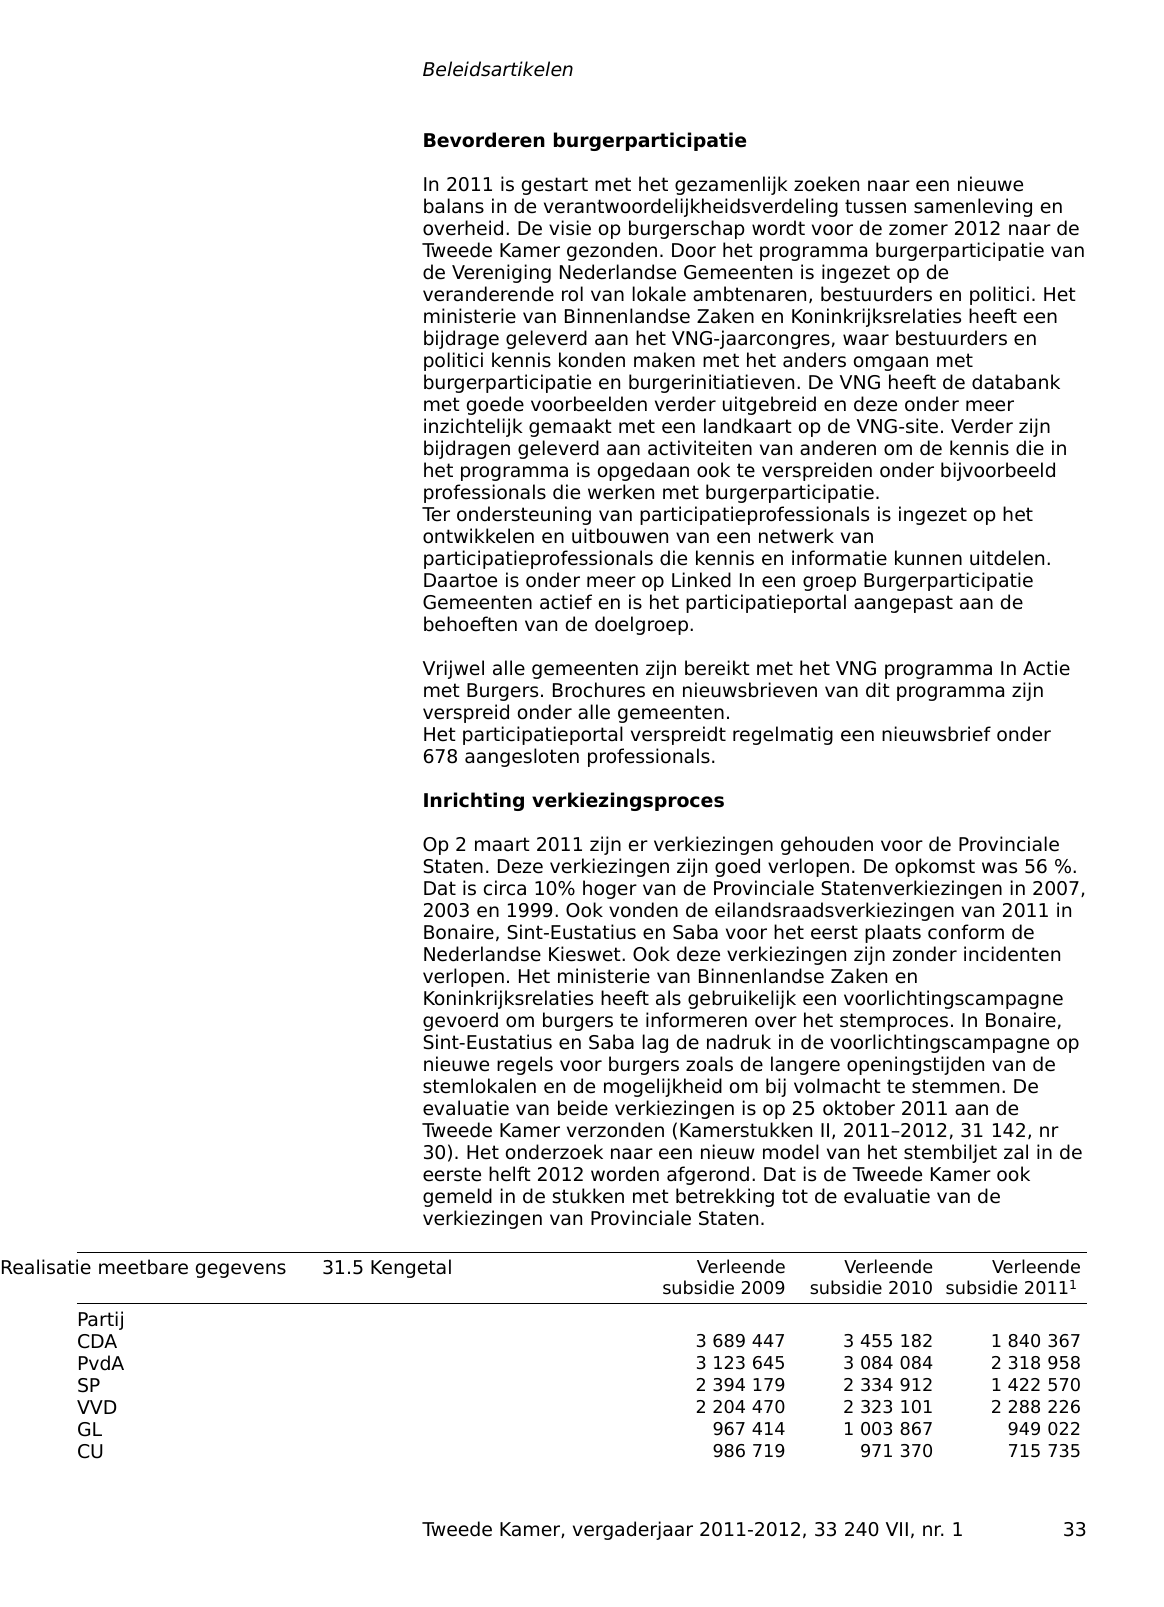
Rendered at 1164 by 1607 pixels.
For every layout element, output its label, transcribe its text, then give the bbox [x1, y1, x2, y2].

table_cell 2 288 226 [939, 1397, 1087, 1419]
table_cell 949 022 [939, 1419, 1087, 1441]
subtitle Inrichting verkiezingsproces [422, 790, 1087, 812]
table_cell 971 370 [791, 1441, 939, 1463]
table_cell 3 123 645 [644, 1353, 791, 1375]
table_cell 2 394 179 [644, 1375, 791, 1397]
table_cell Partij [77, 1304, 644, 1331]
text In 2011 is gestart met het gezamenlijk zoeken naar een nieuwe balans in de verantwoordelijkheidsverdeling tussen samenleving en overheid. De visie op burgerschap wordt voor de zomer 2012 naar de Tweede Kamer gezonden. Door het programma burgerparticipatie van de Vereniging Nederlandse Gemeenten is ingezet op de veranderende rol van lokale ambtenaren, bestuurders en politici. Het ministerie van Binnenlandse Zaken en Koninkrijksrelaties heeft een bijdrage geleverd aan het VNG-jaarcongres, waar bestuurders en politici kennis konden maken met het anders omgaan met burgerparticipatie en burgerinitiatieven. De VNG heeft de databank met goede voorbeelden verder uitgebreid en deze onder meer inzichtelijk gemaakt met een landkaart op de VNG-site. Verder zijn bijdragen geleverd aan activiteiten van anderen om de kennis die in het programma is opgedaan ook te verspreiden onder bijvoorbeeld professionals die werken met burgerparticipatie. [422, 174, 1087, 504]
table_cell [644, 1304, 791, 1331]
table_cell 986 719 [644, 1441, 791, 1463]
table_cell PvdA [77, 1353, 644, 1375]
text Het participatieportal verspreidt regelmatig een nieuwsbrief onder 678 aangesloten professionals. [422, 724, 1087, 768]
table_header Verleende subsidie 20111 [939, 1253, 1087, 1303]
table_cell 3 455 182 [791, 1331, 939, 1353]
table_cell 2 323 101 [791, 1397, 939, 1419]
table_cell 2 204 470 [644, 1397, 791, 1419]
table_header Verleende subsidie 2010 [791, 1253, 939, 1303]
subtitle Bevorderen burgerparticipatie [422, 130, 1087, 152]
table_cell CU [77, 1441, 644, 1463]
text Ter ondersteuning van participatieprofessionals is ingezet op het ontwikkelen en uitbouwen van een netwerk van participatieprofessionals die kennis en informatie kunnen uitdelen. Daartoe is onder meer op Linked In een groep Burgerparticipatie Gemeenten actief en is het participatieportal aangepast aan de behoeften van de doelgroep. [422, 504, 1087, 636]
text Vrijwel alle gemeenten zijn bereikt met het VNG programma In Actie met Burgers. Brochures en nieuwsbrieven van dit programma zijn verspreid onder alle gemeenten. [422, 658, 1087, 724]
table_header 31.5 Kengetal [0, 1253, 644, 1303]
table_cell VVD [77, 1397, 644, 1419]
table_cell [939, 1304, 1087, 1331]
table_cell 1 422 570 [939, 1375, 1087, 1397]
table_cell 3 689 447 [644, 1331, 791, 1353]
table_cell 1 840 367 [939, 1331, 1087, 1353]
table_cell [791, 1304, 939, 1331]
text Op 2 maart 2011 zijn er verkiezingen gehouden voor de Provinciale Staten. Deze verkiezingen zijn goed verlopen. De opkomst was 56 %. Dat is circa 10% hoger van de Provinciale Statenverkiezingen in 2007, 2003 en 1999. Ook vonden de eilandsraadsverkiezingen van 2011 in Bonaire, Sint-Eustatius en Saba voor het eerst plaats conform de Nederlandse Kieswet. Ook deze verkiezingen zijn zonder incidenten verlopen. Het ministerie van Binnenlandse Zaken en Koninkrijksrelaties heeft als gebruikelijk een voorlichtingscampagne gevoerd om burgers te informeren over het stemproces. In Bonaire, Sint-Eustatius en Saba lag de nadruk in de voorlichtingscampagne op nieuwe regels voor burgers zoals de langere openingstijden van de stemlokalen en de mogelijkheid om bij volmacht te stemmen. De evaluatie van beide verkiezingen is op 25 oktober 2011 aan de Tweede Kamer verzonden (Kamerstukken II, 2011–2012, 31 142, nr 30). Het onderzoek naar een nieuw model van het stembiljet zal in de eerste helft 2012 worden afgerond. Dat is de Tweede Kamer ook gemeld in de stukken met betrekking tot de evaluatie van de verkiezingen van Provinciale Staten. [422, 834, 1087, 1230]
table_cell 2 334 912 [791, 1375, 939, 1397]
table_cell 3 084 084 [791, 1353, 939, 1375]
table_cell 967 414 [644, 1419, 791, 1441]
table_cell GL [77, 1419, 644, 1441]
table_cell 715 735 [939, 1441, 1087, 1463]
table_cell SP [77, 1375, 644, 1397]
table_cell 2 318 958 [939, 1353, 1087, 1375]
table_header Verleende subsidie 2009 [644, 1253, 791, 1303]
table_cell CDA [77, 1331, 644, 1353]
table_cell 1 003 867 [791, 1419, 939, 1441]
